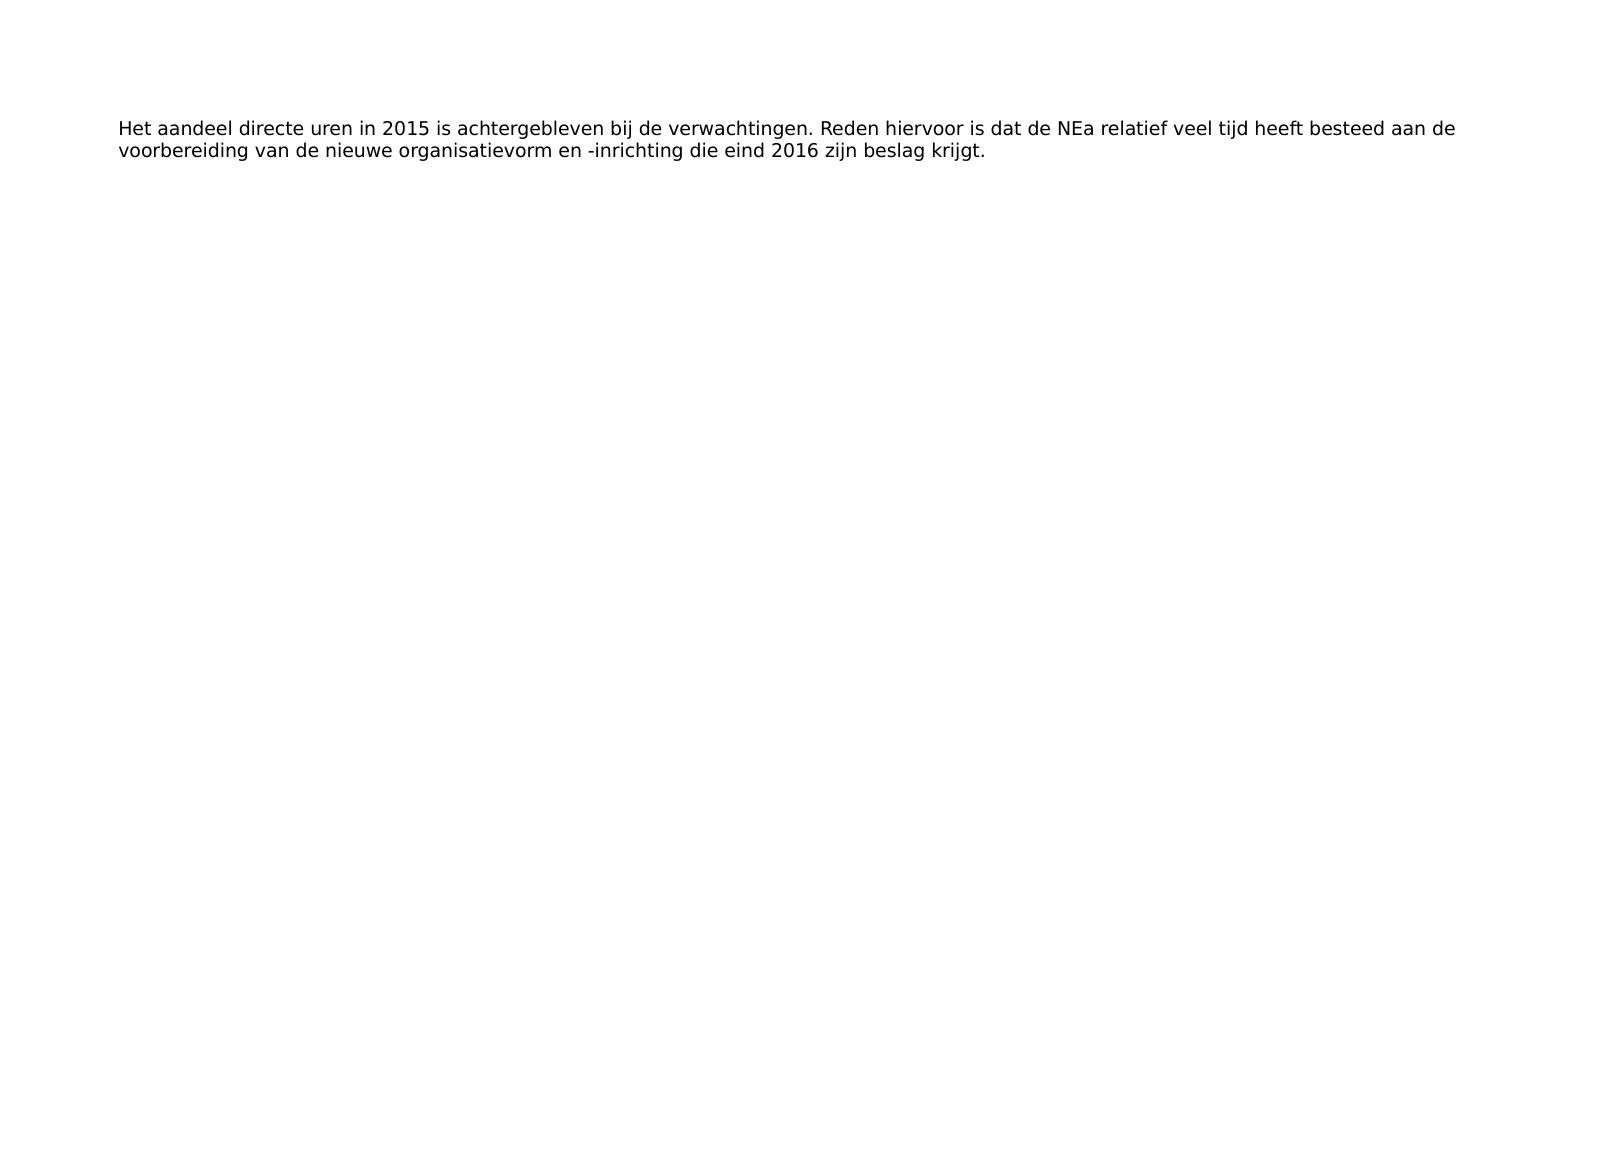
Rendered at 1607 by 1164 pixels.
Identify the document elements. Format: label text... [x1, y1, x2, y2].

text Het aandeel directe uren in 2015 is achtergebleven bij de verwachtingen. Reden hiervoor is dat de NEa relatief veel tijd heeft besteed aan de voorbereiding van de nieuwe organisatievorm en -inrichting die eind 2016 zijn beslag krijgt. [118, 118, 1488, 162]
